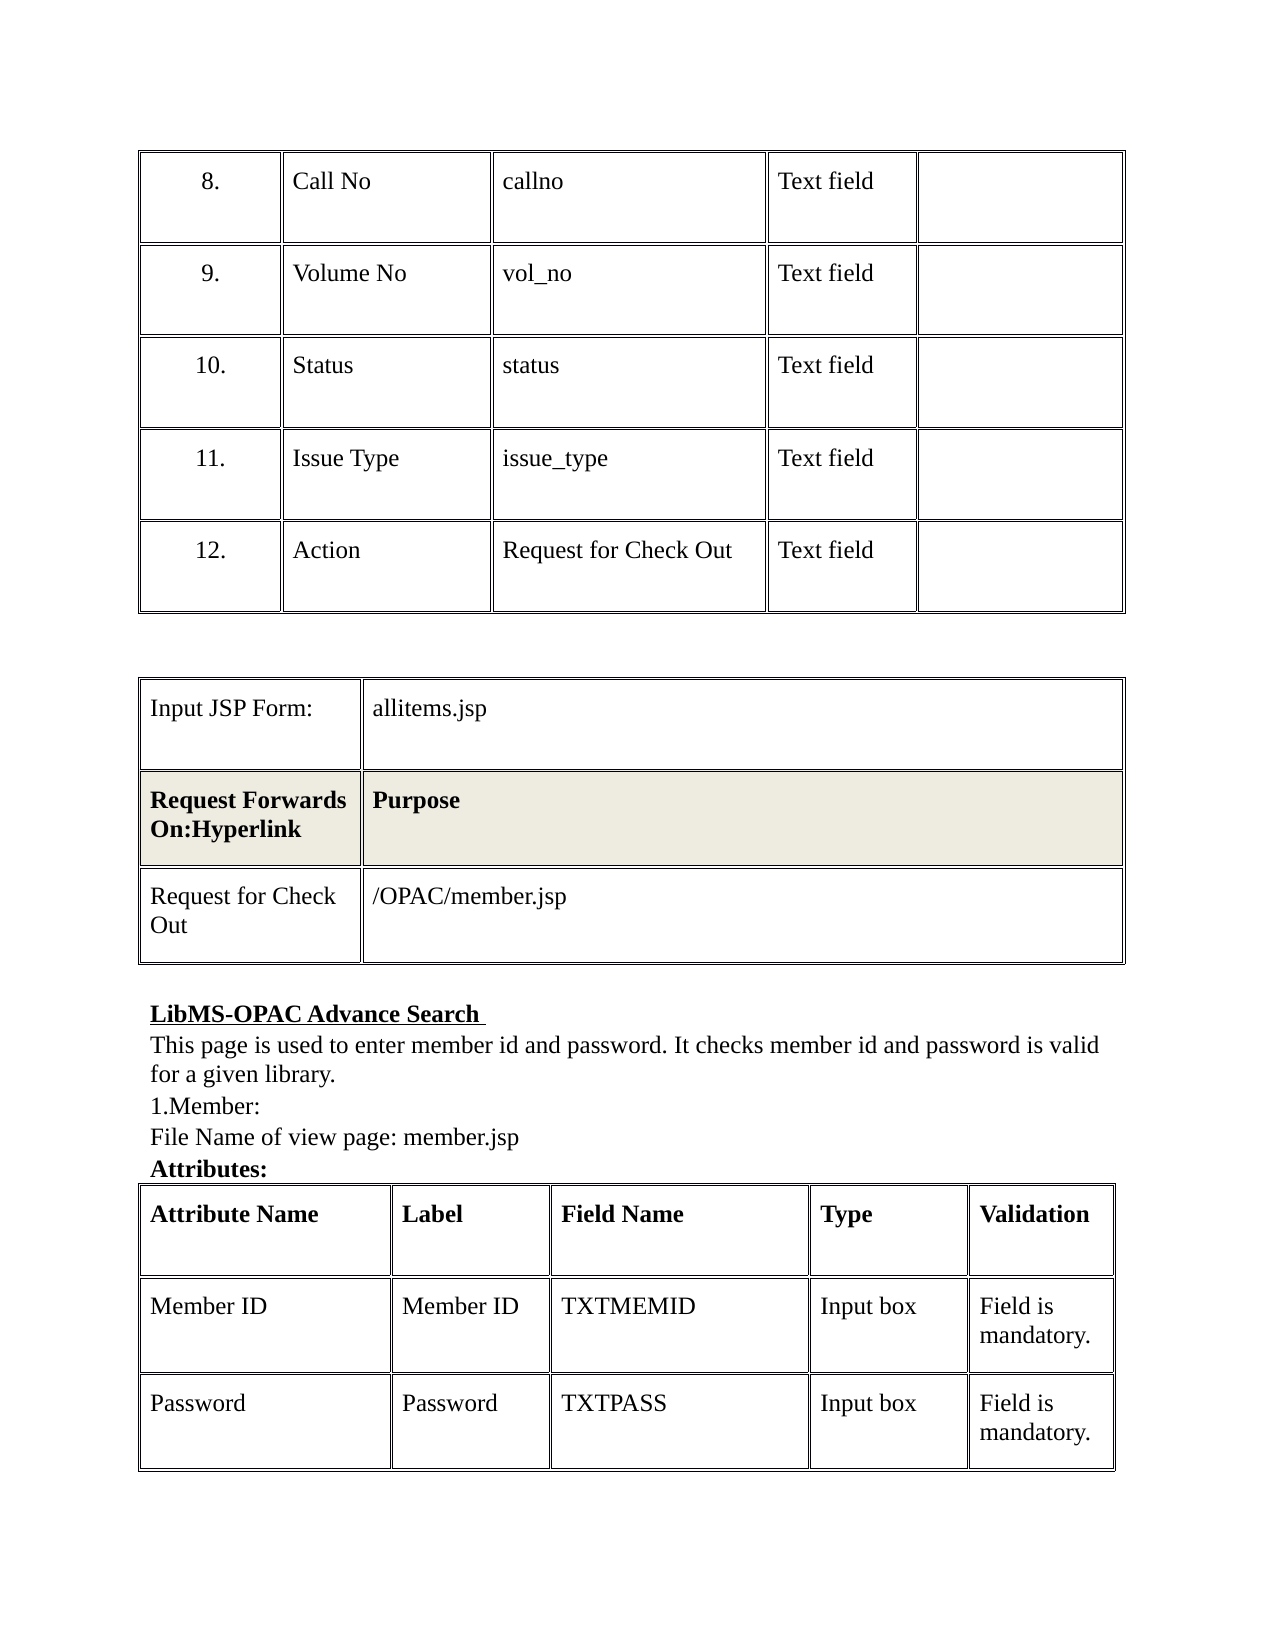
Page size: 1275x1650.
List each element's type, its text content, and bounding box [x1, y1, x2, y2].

table_cell Action [284, 522, 490, 611]
table_cell Text field [769, 430, 916, 519]
table_cell Password [141, 1375, 390, 1468]
table_cell 8. [141, 153, 280, 242]
table_cell Volume No [284, 246, 490, 334]
table_cell Call No [284, 153, 490, 242]
table_cell TXTPASS [552, 1375, 808, 1468]
table_cell Input box [811, 1375, 967, 1468]
table_cell Password [393, 1375, 549, 1468]
table_cell Text field [769, 338, 916, 427]
table_cell vol_no [494, 246, 765, 334]
table_cell Text field [769, 153, 916, 242]
table_cell Member ID [393, 1279, 549, 1372]
table_cell [919, 153, 1122, 242]
table_cell 10. [141, 338, 280, 427]
table_header allitems.jsp [364, 680, 1122, 769]
table_header Type [811, 1186, 967, 1275]
table_cell /OPAC/member.jsp [364, 869, 1122, 962]
text Attributes: [150, 1154, 1125, 1183]
table_cell callno [494, 153, 765, 242]
table_cell status [494, 338, 765, 427]
table_cell Request for Check Out [494, 522, 765, 611]
text 1.Member: [150, 1091, 1125, 1119]
table_header Label [393, 1186, 549, 1275]
table_cell issue_type [494, 430, 765, 519]
table_header Field Name [552, 1186, 808, 1275]
text LibMS-OPAC Advance Search [150, 999, 1125, 1027]
table_header Validation [970, 1186, 1113, 1275]
table_cell Text field [769, 522, 916, 611]
table_cell Text field [769, 246, 916, 334]
table_header Attribute Name [141, 1186, 390, 1275]
table_cell [919, 338, 1122, 427]
table_cell 12. [141, 522, 280, 611]
table_cell TXTMEMID [552, 1279, 808, 1372]
table_cell Input box [811, 1279, 967, 1372]
table_cell Field is mandatory. [970, 1279, 1113, 1372]
table_cell Member ID [141, 1279, 390, 1372]
table_cell Purpose [364, 772, 1122, 865]
table_cell 11. [141, 430, 280, 519]
table_cell Status [284, 338, 490, 427]
table_cell Issue Type [284, 430, 490, 519]
table_cell Request for Check Out [141, 869, 360, 962]
table_cell Request Forwards On:Hyperlink [141, 772, 360, 865]
table_header Input JSP Form: [141, 680, 360, 769]
table_cell [919, 430, 1122, 519]
table_cell 9. [141, 246, 280, 334]
table_cell Field is mandatory. [970, 1375, 1113, 1468]
table_cell [919, 246, 1122, 334]
text This page is used to enter member id and password. It checks member id and password is valid for a given library. [150, 1030, 1125, 1088]
table_cell [919, 522, 1122, 611]
text File Name of view page: member.jsp [150, 1122, 1125, 1151]
